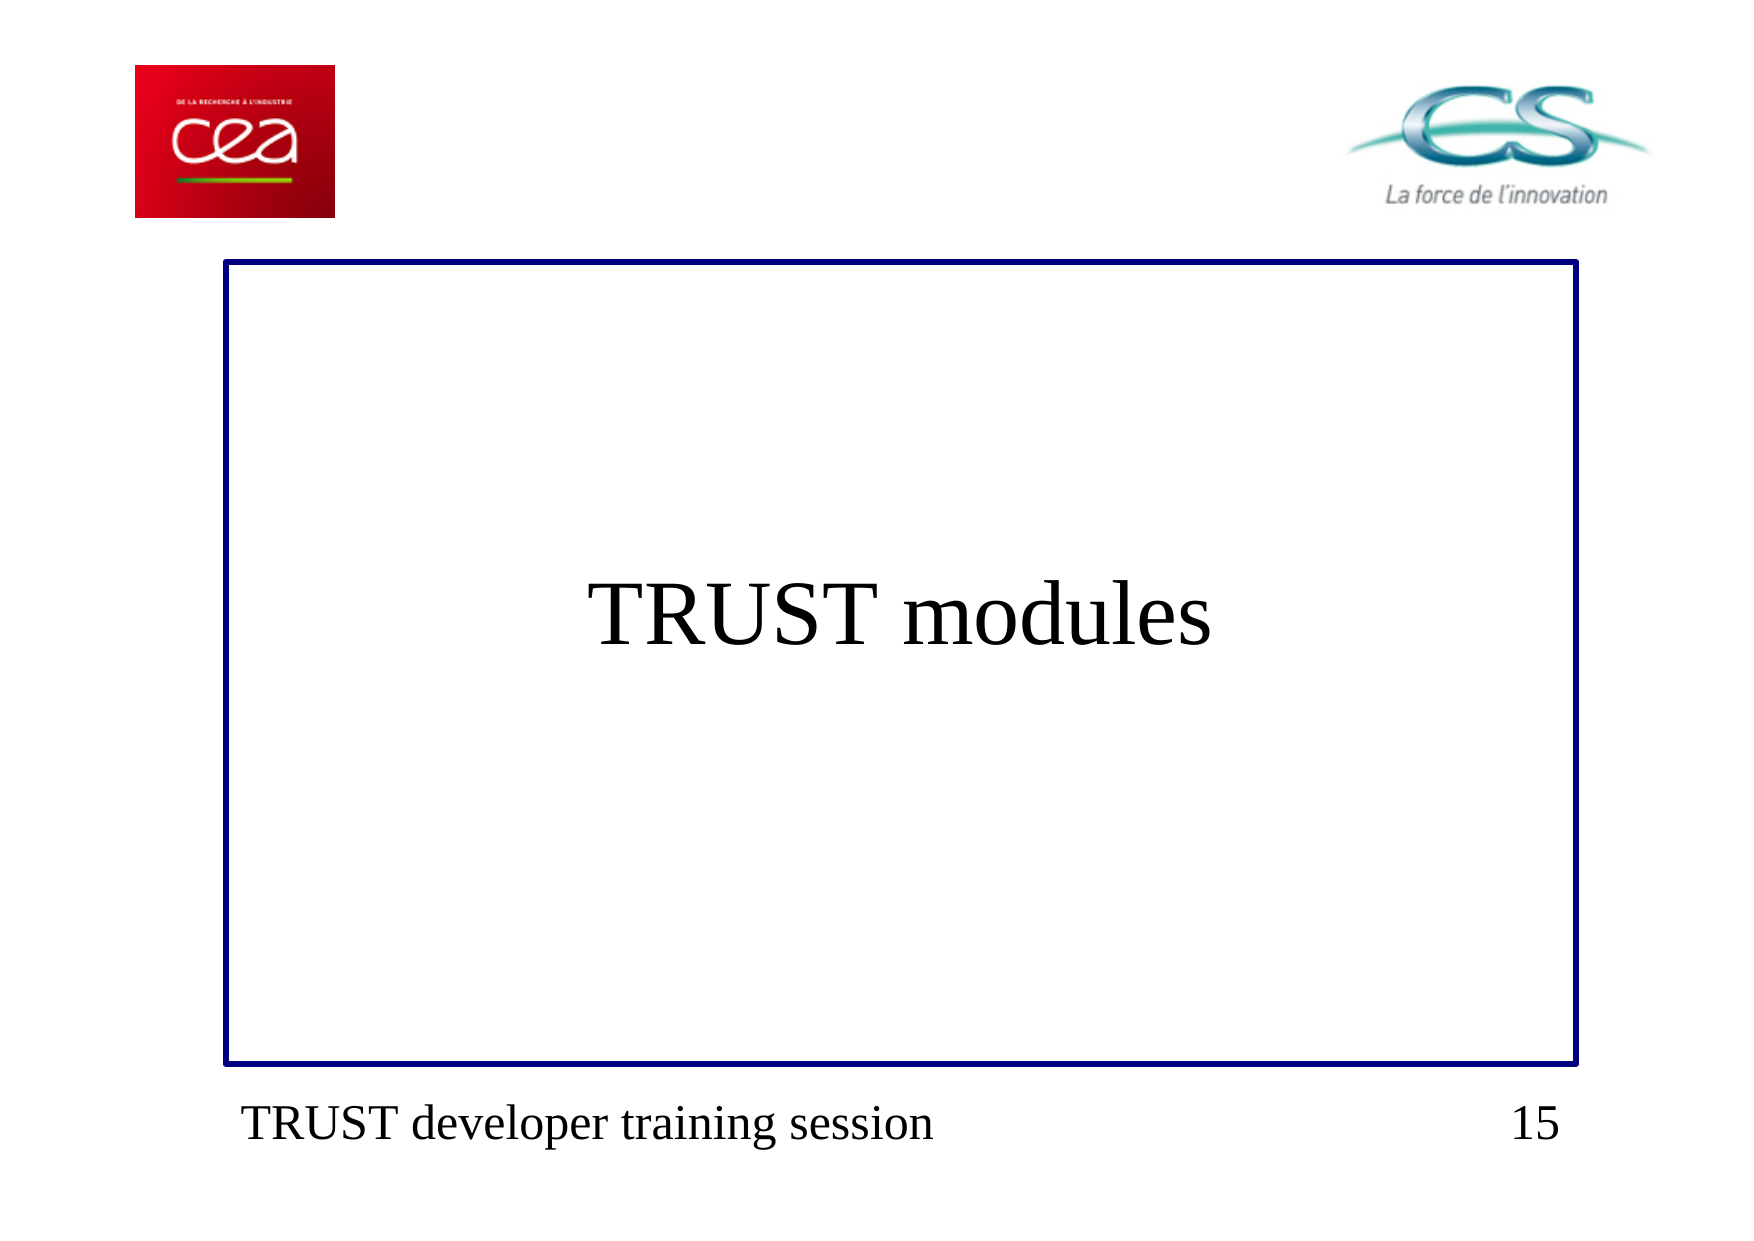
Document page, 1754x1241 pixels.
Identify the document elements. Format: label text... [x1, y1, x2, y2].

picture [1340, 73, 1662, 218]
title TRUST modules [225, 261, 1577, 1064]
picture [135, 65, 335, 218]
